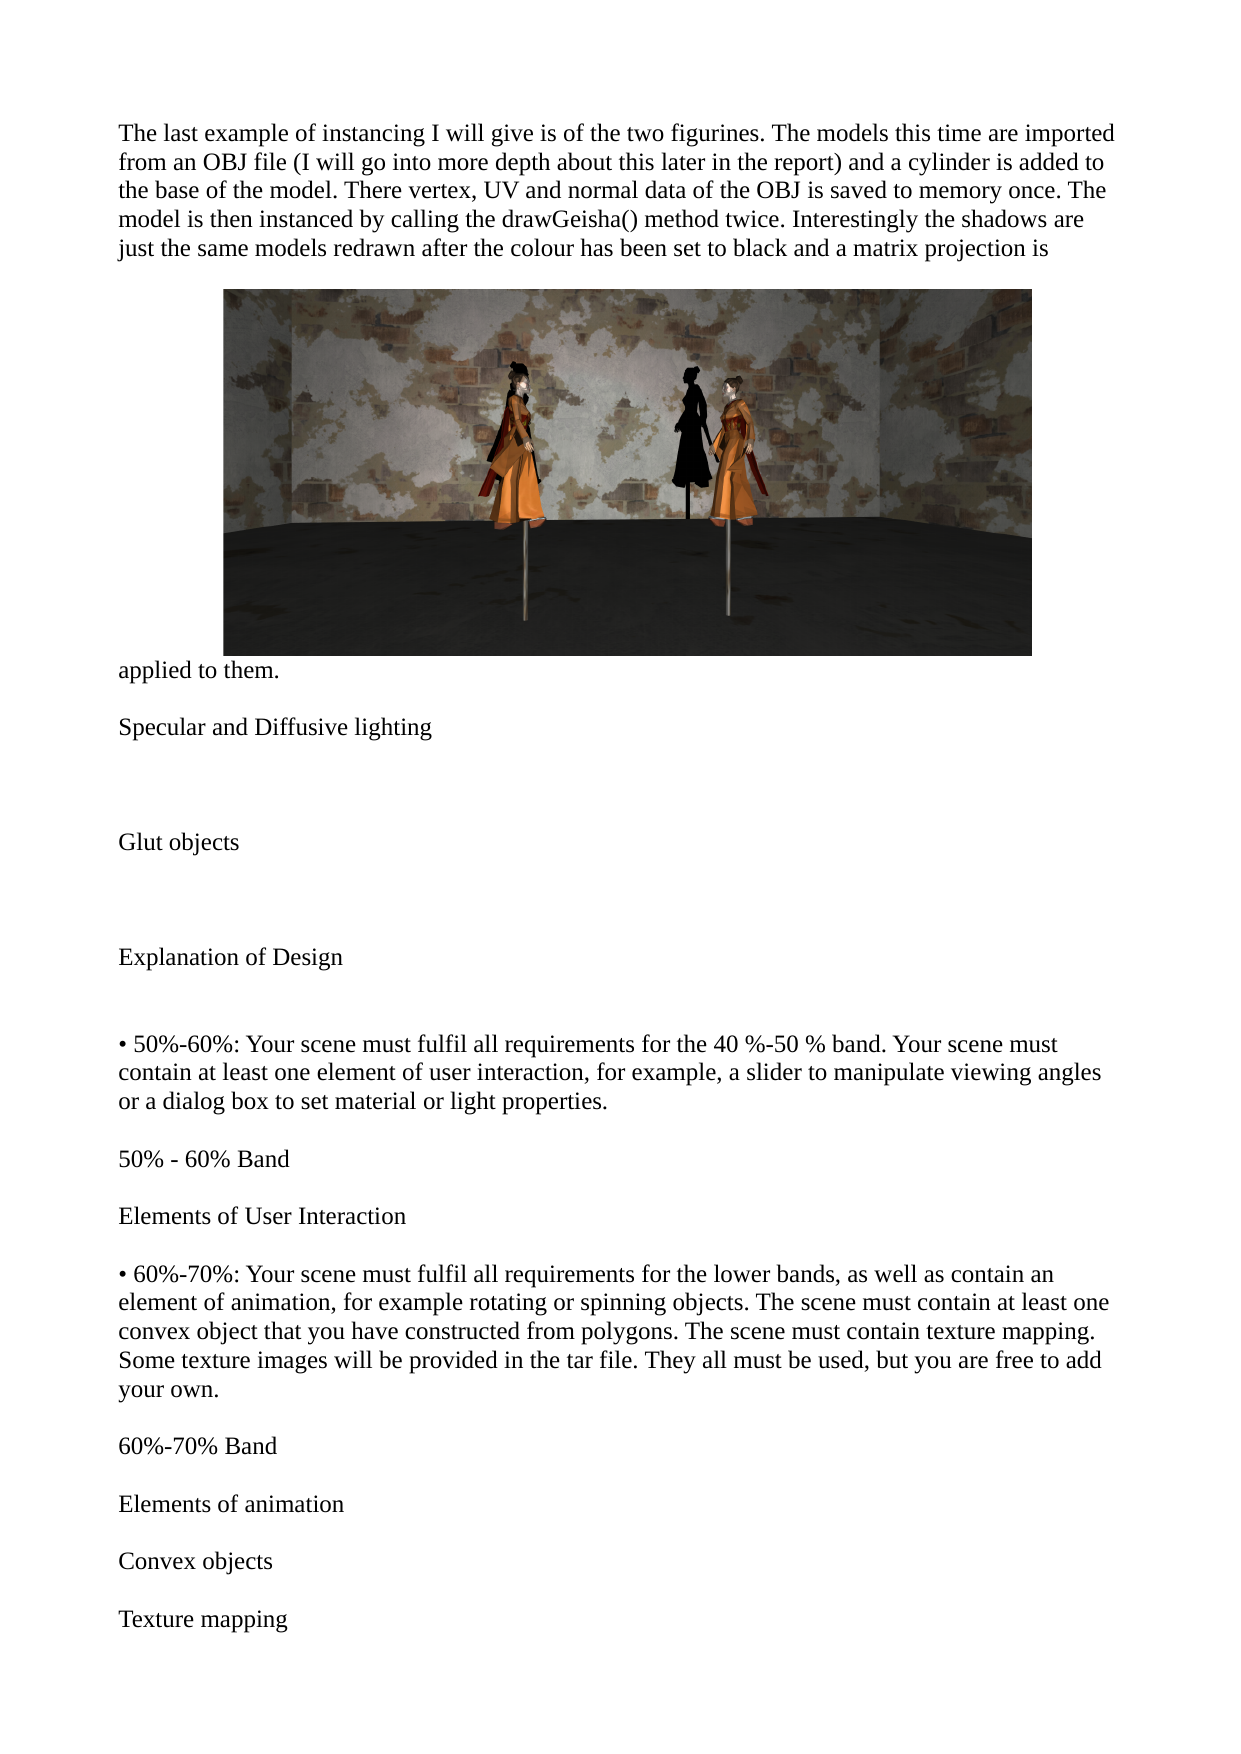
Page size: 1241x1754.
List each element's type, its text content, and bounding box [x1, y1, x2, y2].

text The last example of instancing I will give is of the two figurines. The models this time are imported from an OBJ file (I will go into more depth about this later in the report) and a cylinder is added to the base of the model. There vertex, UV and normal data of the OBJ is saved to memory once. The model is then instanced by calling the drawGeisha() method twice. Interestingly the shadows are just the same models redrawn after the colour has been set to black and a matrix projection is applied to them. [118, 118, 1122, 684]
text Convex objects [118, 1546, 1122, 1575]
text Specular and Diffusive lighting [118, 712, 1122, 741]
text 60%-70% Band [118, 1431, 1122, 1460]
text 50% - 60% Band [118, 1144, 1122, 1172]
text Elements of animation [118, 1489, 1122, 1517]
text • 60%-70%: Your scene must fulfil all requirements for the lower bands, as well as contain an element of animation, for example rotating or spinning objects. The scene must contain at least one convex object that you have constructed from polygons. The scene must contain texture mapping. Some texture images will be provided in the tar file. They all must be used, but you are free to add your own. [118, 1259, 1122, 1402]
text Glut objects [118, 827, 1122, 856]
picture [223, 289, 1032, 656]
text • 50%-60%: Your scene must fulfil all requirements for the 40 %-50 % band. Your scene must contain at least one element of user interaction, for example, a slider to manipulate viewing angles or a dialog box to set material or light properties. [118, 1029, 1122, 1115]
text Explanation of Design [118, 942, 1122, 971]
text Texture mapping [118, 1604, 1122, 1632]
text Elements of User Interaction [118, 1201, 1122, 1230]
